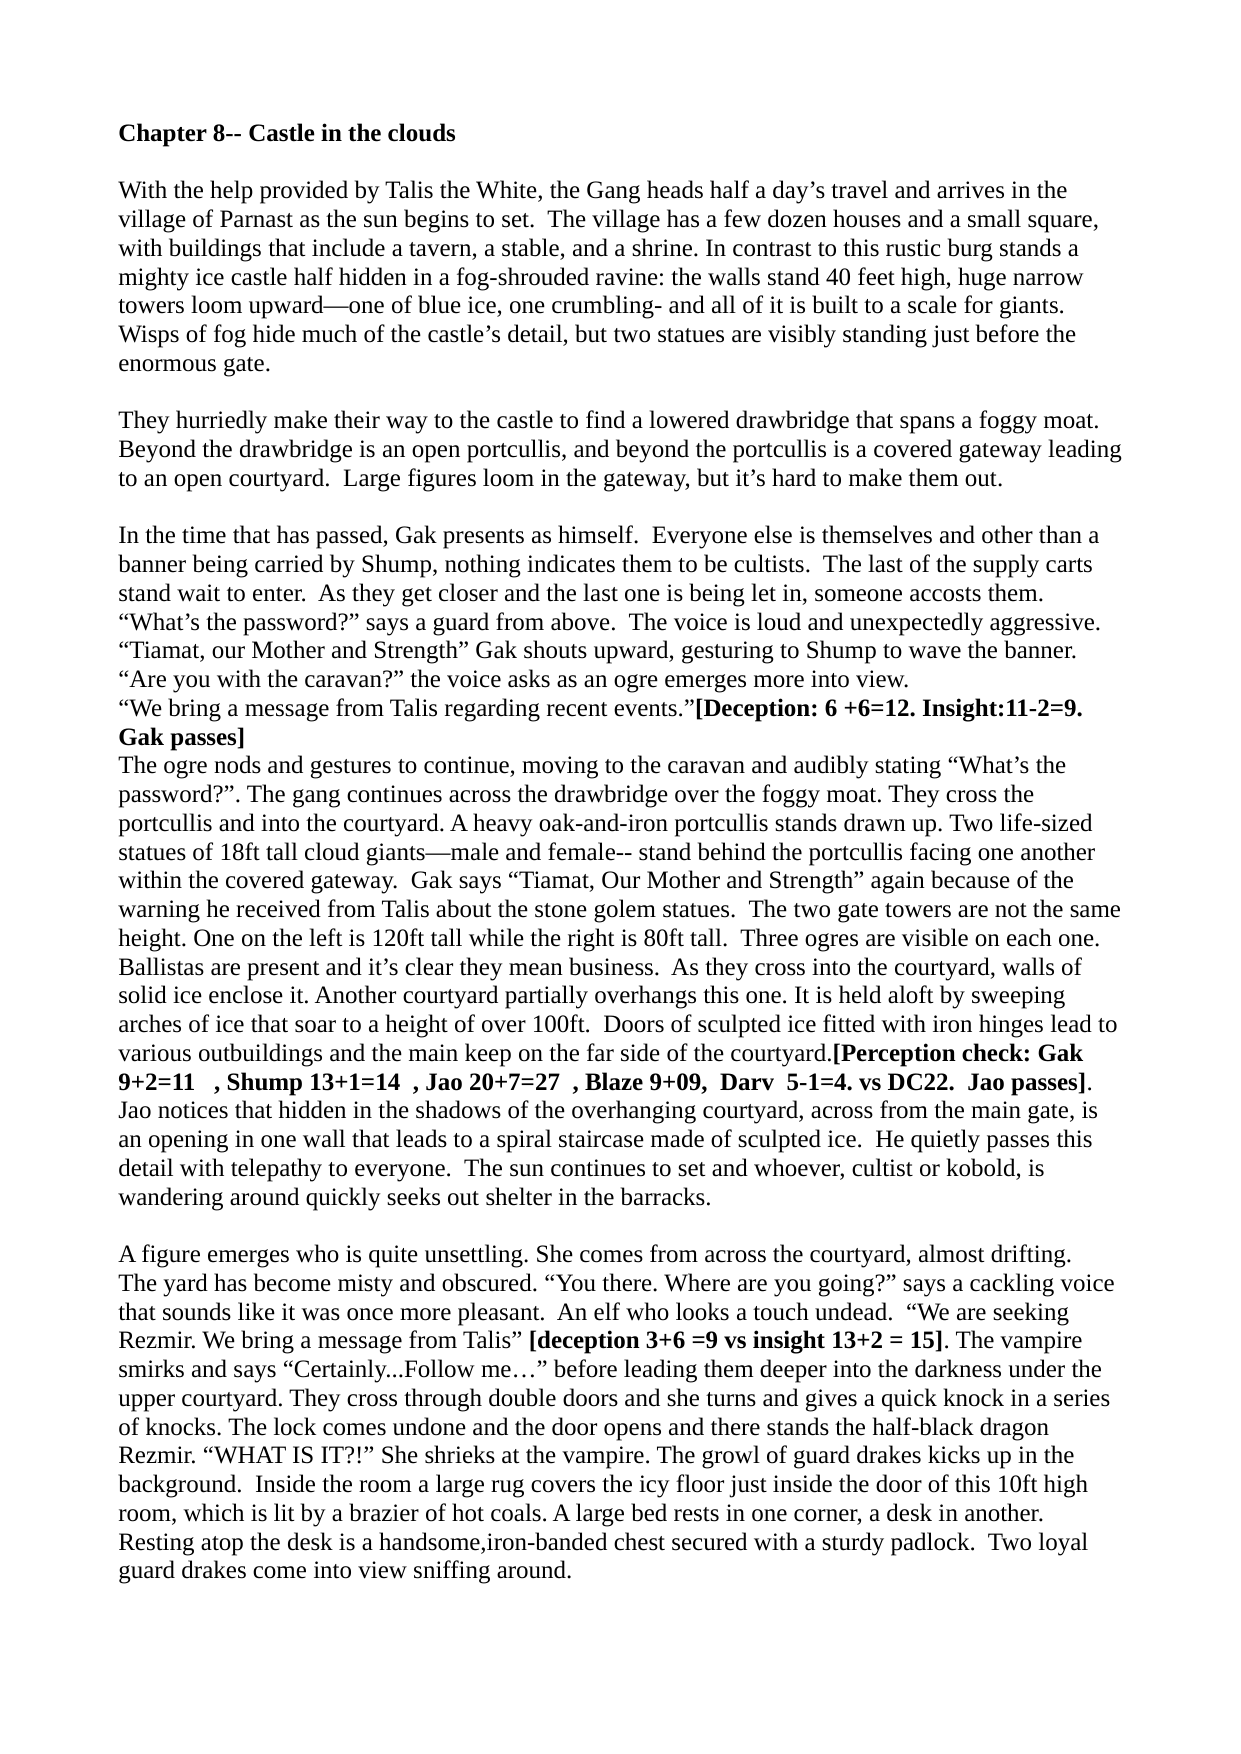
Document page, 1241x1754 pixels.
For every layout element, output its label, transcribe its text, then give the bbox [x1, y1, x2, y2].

text With the help provided by Talis the White, the Gang heads half a day’s travel and arrives in the village of Parnast as the sun begins to set. The village has a few dozen houses and a small square, with buildings that include a tavern, a stable, and a shrine. In contrast to this rustic burg stands a mighty ice castle half hidden in a fog-shrouded ravine: the walls stand 40 feet high, huge narrow towers loom upward—one of blue ice, one crumbling- and all of it is built to a scale for giants. Wisps of fog hide much of the castle’s detail, but two statues are visibly standing just before the enormous gate. [118, 176, 1122, 377]
text In the time that has passed, Gak presents as himself. Everyone else is themselves and other than a banner being carried by Shump, nothing indicates them to be cultists. The last of the supply carts stand wait to enter. As they get closer and the last one is being let in, someone accosts them. “What’s the password?” says a guard from above. The voice is loud and unexpectedly aggressive. “Tiamat, our Mother and Strength” Gak shouts upward, gesturing to Shump to wave the banner. “Are you with the caravan?” the voice asks as an ogre emerges more into view. [118, 521, 1122, 693]
text Chapter 8-- Castle in the clouds [118, 118, 1122, 147]
text A figure emerges who is quite unsettling. She comes from across the courtyard, almost drifting. The yard has become misty and obscured. “You there. Where are you going?” says a cackling voice that sounds like it was once more pleasant. An elf who looks a touch undead. “We are seeking Rezmir. We bring a message from Talis” [deception 3+6 =9 vs insight 13+2 = 15]. The vampire smirks and says “Certainly...Follow me…” before leading them deeper into the darkness under the upper courtyard. They cross through double doors and she turns and gives a quick knock in a series of knocks. The lock comes undone and the door opens and there stands the half-black dragon Rezmir. “WHAT IS IT?!” She shrieks at the vampire. The growl of guard drakes kicks up in the background. Inside the room a large rug covers the icy floor just inside the door of this 10ft high room, which is lit by a brazier of hot coals. A large bed rests in one corner, a desk in another. Resting atop the desk is a handsome,iron-banded chest secured with a sturdy padlock. Two loyal guard drakes come into view sniffing around. [118, 1239, 1122, 1584]
text The ogre nods and gestures to continue, moving to the caravan and audibly stating “What’s the password?”. The gang continues across the drawbridge over the foggy moat. They cross the portcullis and into the courtyard. A heavy oak-and-iron portcullis stands drawn up. Two life-sized statues of 18ft tall cloud giants—male and female-- stand behind the portcullis facing one another within the covered gateway. Gak says “Tiamat, Our Mother and Strength” again because of the warning he received from Talis about the stone golem statues. The two gate towers are not the same height. One on the left is 120ft tall while the right is 80ft tall. Three ogres are visible on each one. Ballistas are present and it’s clear they mean business. As they cross into the courtyard, walls of solid ice enclose it. Another courtyard partially overhangs this one. It is held aloft by sweeping arches of ice that soar to a height of over 100ft. Doors of sculpted ice fitted with iron hinges lead to various outbuildings and the main keep on the far side of the courtyard.[Perception check: Gak 9+2=11 , Shump 13+1=14 , Jao 20+7=27 , Blaze 9+09, Darv 5-1=4. vs DC22. Jao passes]. Jao notices that hidden in the shadows of the overhanging courtyard, across from the main gate, is an opening in one wall that leads to a spiral staircase made of sculpted ice. He quietly passes this detail with telepathy to everyone. The sun continues to set and whoever, cultist or kobold, is wandering around quickly seeks out shelter in the barracks. [118, 751, 1122, 1211]
text “We bring a message from Talis regarding recent events.”[Deception: 6 +6=12. Insight:11-2=9. Gak passes] [118, 693, 1122, 751]
text They hurriedly make their way to the castle to find a lowered drawbridge that spans a foggy moat. Beyond the drawbridge is an open portcullis, and beyond the portcullis is a covered gateway leading to an open courtyard. Large figures loom in the gateway, but it’s hard to make them out. [118, 406, 1122, 492]
